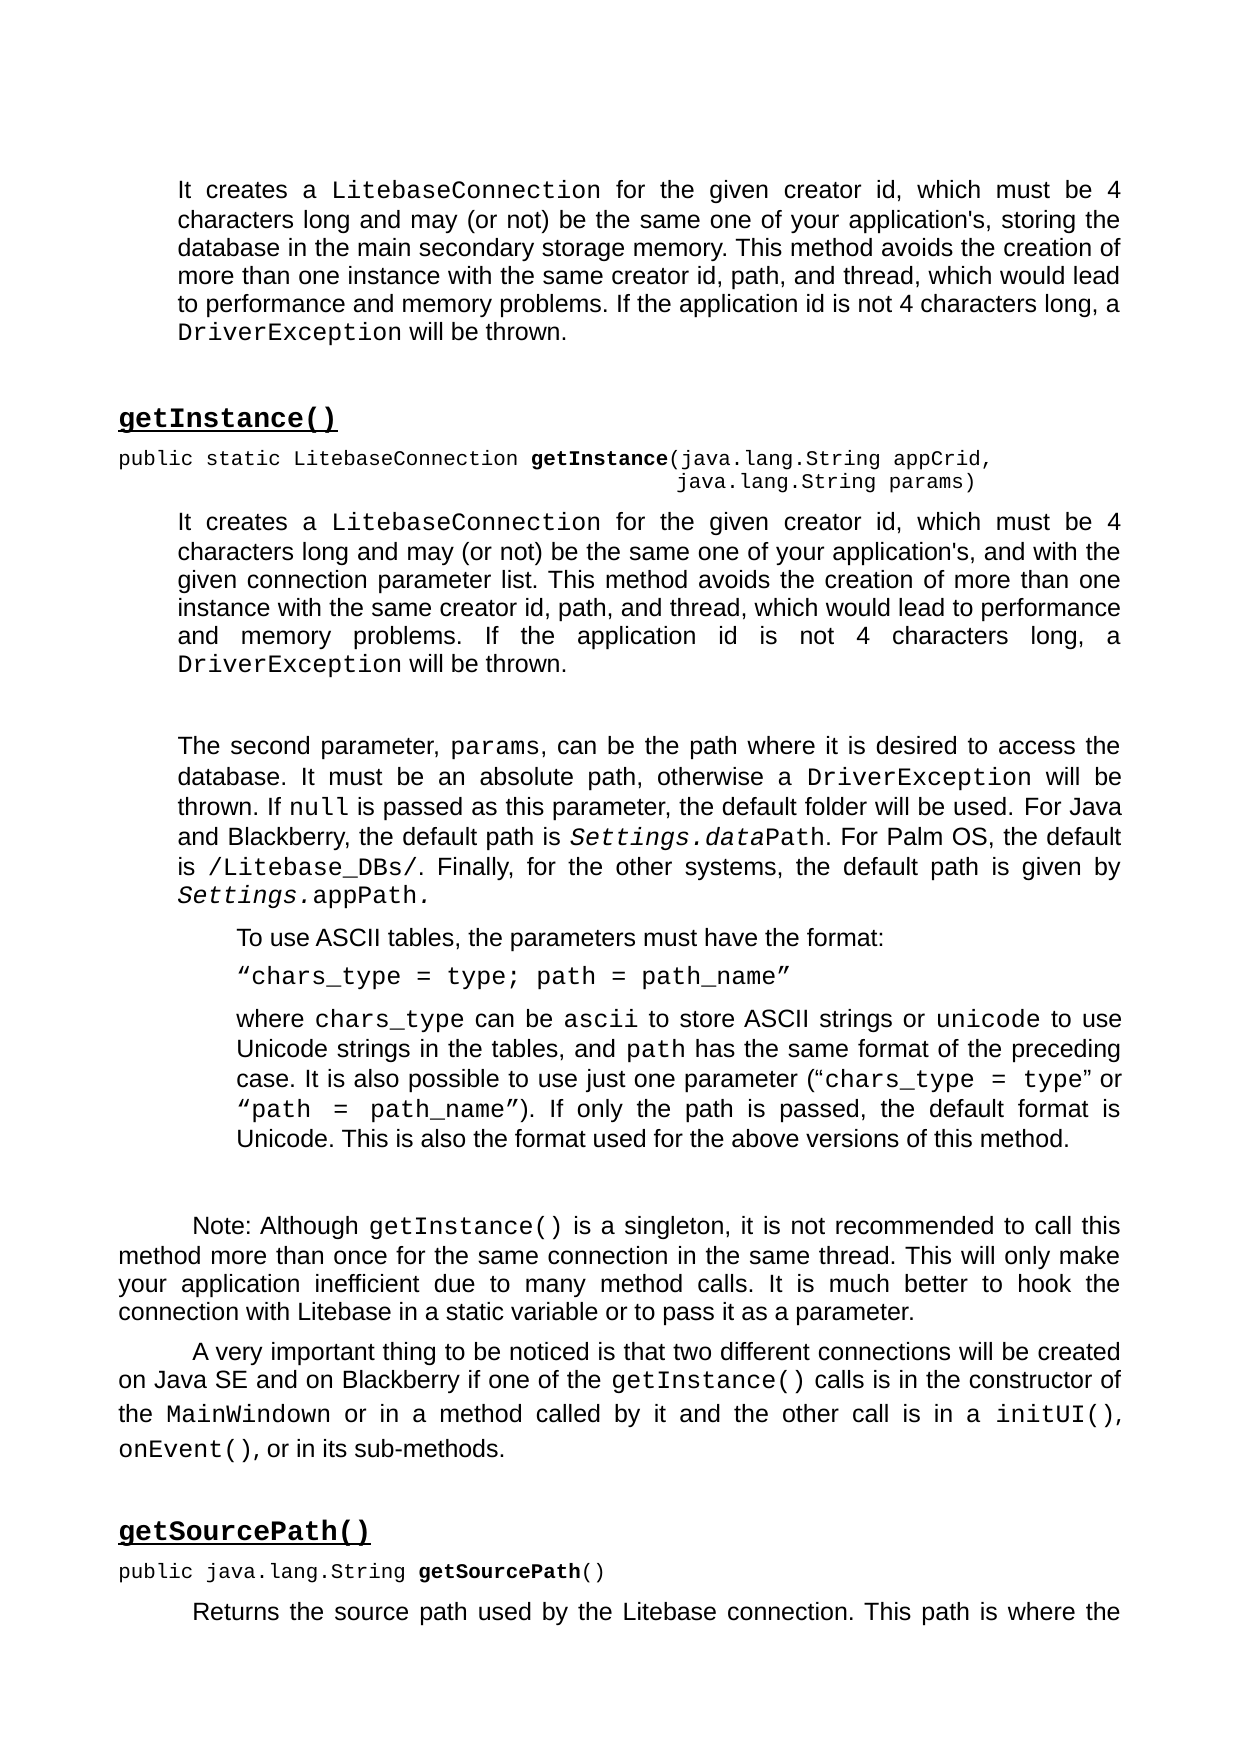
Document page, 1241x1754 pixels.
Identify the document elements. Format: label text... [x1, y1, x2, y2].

list “chars_type = type; path = path_name” [236, 964, 1122, 992]
list Note: Although getInstance() is a singleton, it is not recommended to call this method more than once for the same connection in the same thread. This will only make your application inefficient due to many method calls. It is much better to hook the connection with Litebase in a static variable or to pass it as a parameter. [118, 1212, 1122, 1326]
subtitle getSourcePath() [118, 1517, 1122, 1549]
list It creates a LitebaseConnection for the given creator id, which must be 4 characters long and may (or not) be the same one of your application's, storing the database in the main secondary storage memory. This method avoids the creation of more than one instance with the same creator id, path, and thread, which would lead to performance and memory problems. If the application id is not 4 characters long, a DriverException will be thrown. [177, 176, 1122, 347]
list The second parameter, params, can be the path where it is desired to access the database. It must be an absolute path, otherwise a DriverException will be thrown. If null is passed as this parameter, the default folder will be used. For Java and Blackberry, the default path is Settings.dataPath. For Palm OS, the default is /Litebase_DBs/. Finally, for the other systems, the default path is given by Settings.appPath. [177, 732, 1122, 911]
list It creates a LitebaseConnection for the given creator id, which must be 4 characters long and may (or not) be the same one of your application's, and with the given connection parameter list. This method avoids the creation of more than one instance with the same creator id, path, and thread, which would lead to performance and memory problems. If the application id is not 4 characters long, a DriverException will be thrown. [177, 508, 1122, 679]
subtitle getInstance() [118, 404, 1122, 436]
list where chars_type can be ascii to store ASCII strings or unicode to use Unicode strings in the tables, and path has the same format of the preceding case. It is also possible to use just one parameter (“chars_type = type” or “path = path_name”). If only the path is passed, the default format is Unicode. This is also the format used for the above versions of this method. [236, 1004, 1122, 1153]
list To use ASCII tables, the parameters must have the format: [236, 923, 1122, 951]
list A very important thing to be noticed is that two different connections will be created on Java SE and on Blackberry if one of the getInstance() calls is in the constructor of the MainWindown or in a method called by it and the other call is in a initUI(), onEvent(), or in its sub-methods. [118, 1338, 1122, 1464]
text public java.lang.String getSourcePath() [118, 1561, 1122, 1585]
list Returns the source path used by the Litebase connection. This path is where the [118, 1597, 1122, 1625]
text public static LitebaseConnection getInstance(java.lang.String appCrid, java.lang.String params) [118, 448, 1122, 495]
